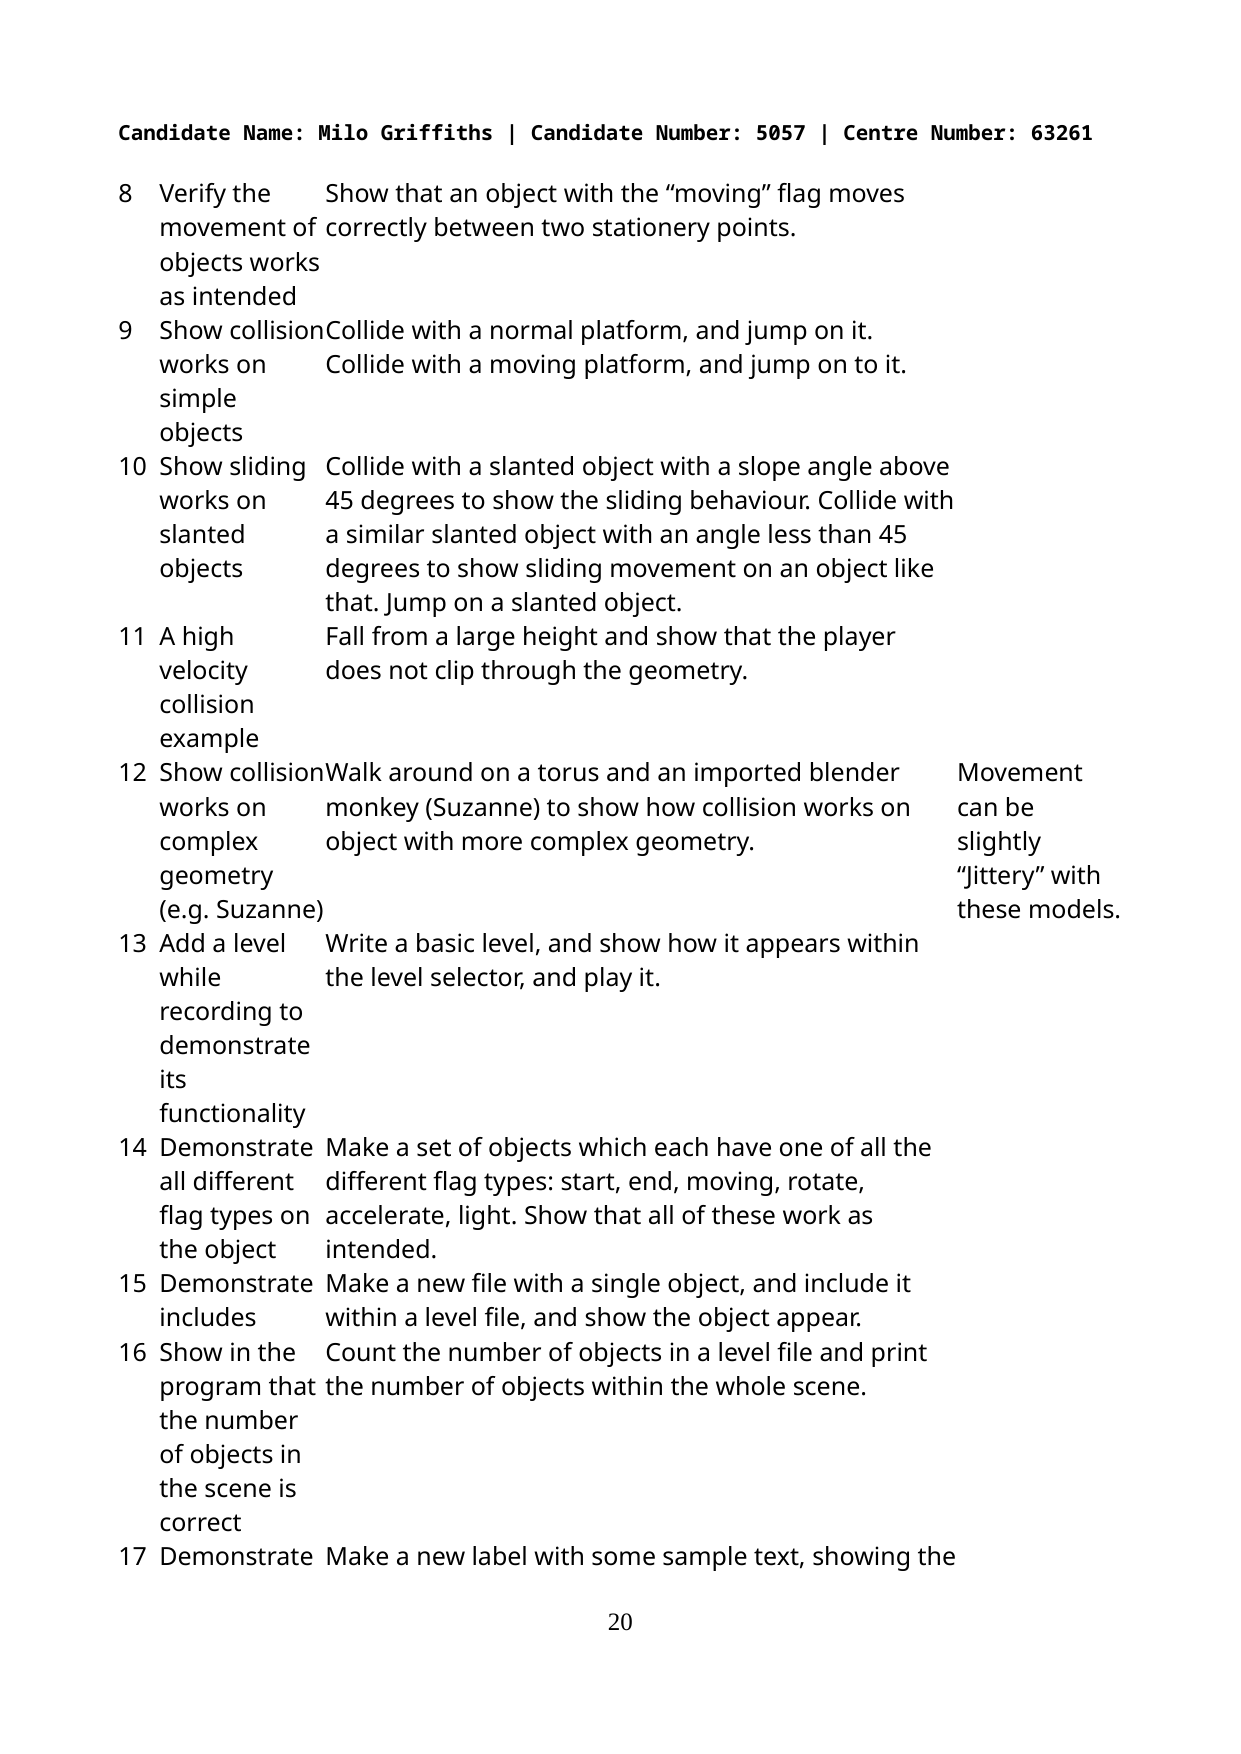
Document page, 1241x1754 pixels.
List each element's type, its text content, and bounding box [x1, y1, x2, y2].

table_cell 9 [118, 312, 159, 448]
table_cell Count the number of objects in a level file and print the number of objects within the whole scene. [325, 1334, 957, 1538]
table_cell Show sliding works on slanted objects [159, 449, 325, 619]
table_cell Verify the movement of objects works as intended [159, 176, 325, 312]
table_cell [957, 449, 1122, 619]
table_cell Write a basic level, and show how it appears within the level selector, and play it. [325, 925, 957, 1130]
table_cell Make a set of objects which each have one of all the different flag types: start, end, moving, rotate, accelerate, light. Show that all of these work as intended. [325, 1130, 957, 1266]
table_cell [957, 312, 1122, 448]
table_cell [957, 176, 1122, 312]
table_cell 11 [118, 619, 159, 755]
table_cell Collide with a slanted object with a slope angle above 45 degrees to show the sliding behaviour. Collide with a similar slanted object with an angle less than 45 degrees to show sliding movement on an object like that. Jump on a slanted object. [325, 449, 957, 619]
table_cell Movement can be slightly “Jittery” with these models. [957, 755, 1122, 925]
table_cell 15 [118, 1266, 159, 1334]
table_cell 17 [118, 1539, 159, 1573]
table_cell A high velocity collision example [159, 619, 325, 755]
table_cell [957, 619, 1122, 755]
table_cell Demonstrate includes [159, 1266, 325, 1334]
table_cell 16 [118, 1334, 159, 1538]
table_cell [957, 1130, 1122, 1266]
table_cell 12 [118, 755, 159, 925]
table_cell Make a new file with a single object, and include it within a level file, and show the object appear. [325, 1266, 957, 1334]
table_cell Show collision works on complex geometry (e.g. Suzanne) [159, 755, 325, 925]
table_cell Show collision works on simple objects [159, 312, 325, 448]
table_cell [957, 1539, 1122, 1573]
table_cell 13 [118, 925, 159, 1130]
table_cell Show in the program that the number of objects in the scene is correct [159, 1334, 325, 1538]
table_cell Show that an object with the “moving” flag moves correctly between two stationery points. [325, 176, 957, 312]
table_cell 8 [118, 176, 159, 312]
table_cell Demonstrate [159, 1539, 325, 1573]
table_cell Make a new label with some sample text, showing the [325, 1539, 957, 1573]
table_cell Add a level while recording to demonstrate its functionality [159, 925, 325, 1130]
table_cell [957, 925, 1122, 1130]
table_cell 10 [118, 449, 159, 619]
table_cell Collide with a normal platform, and jump on it. Collide with a moving platform, and jump on to it. [325, 312, 957, 448]
table_cell Demonstrate all different flag types on the object [159, 1130, 325, 1266]
table_cell 14 [118, 1130, 159, 1266]
table_cell Walk around on a torus and an imported blender monkey (Suzanne) to show how collision works on object with more complex geometry. [325, 755, 957, 925]
table_cell Fall from a large height and show that the player does not clip through the geometry. [325, 619, 957, 755]
table_cell [957, 1334, 1122, 1538]
table_cell [957, 1266, 1122, 1334]
